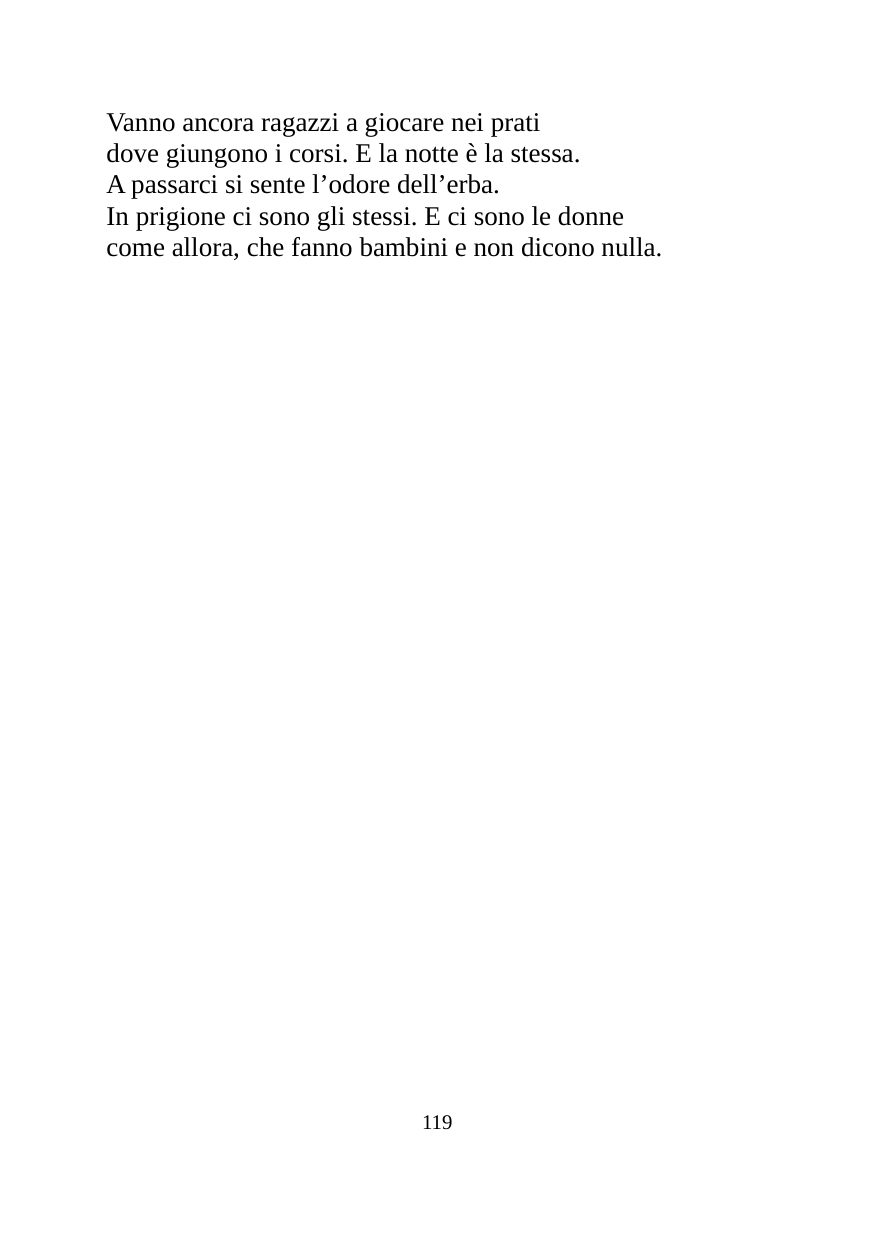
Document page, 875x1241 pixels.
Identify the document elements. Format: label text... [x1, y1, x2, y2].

text Vanno ancora ragazzi a giocare nei prati dove giungono i corsi. E la notte è la stessa. A passarci si sente l’odore dell’erba. In prigione ci sono gli stessi. E ci sono le donne come allora, che fanno bambini e non dicono nulla. [106, 106, 768, 262]
